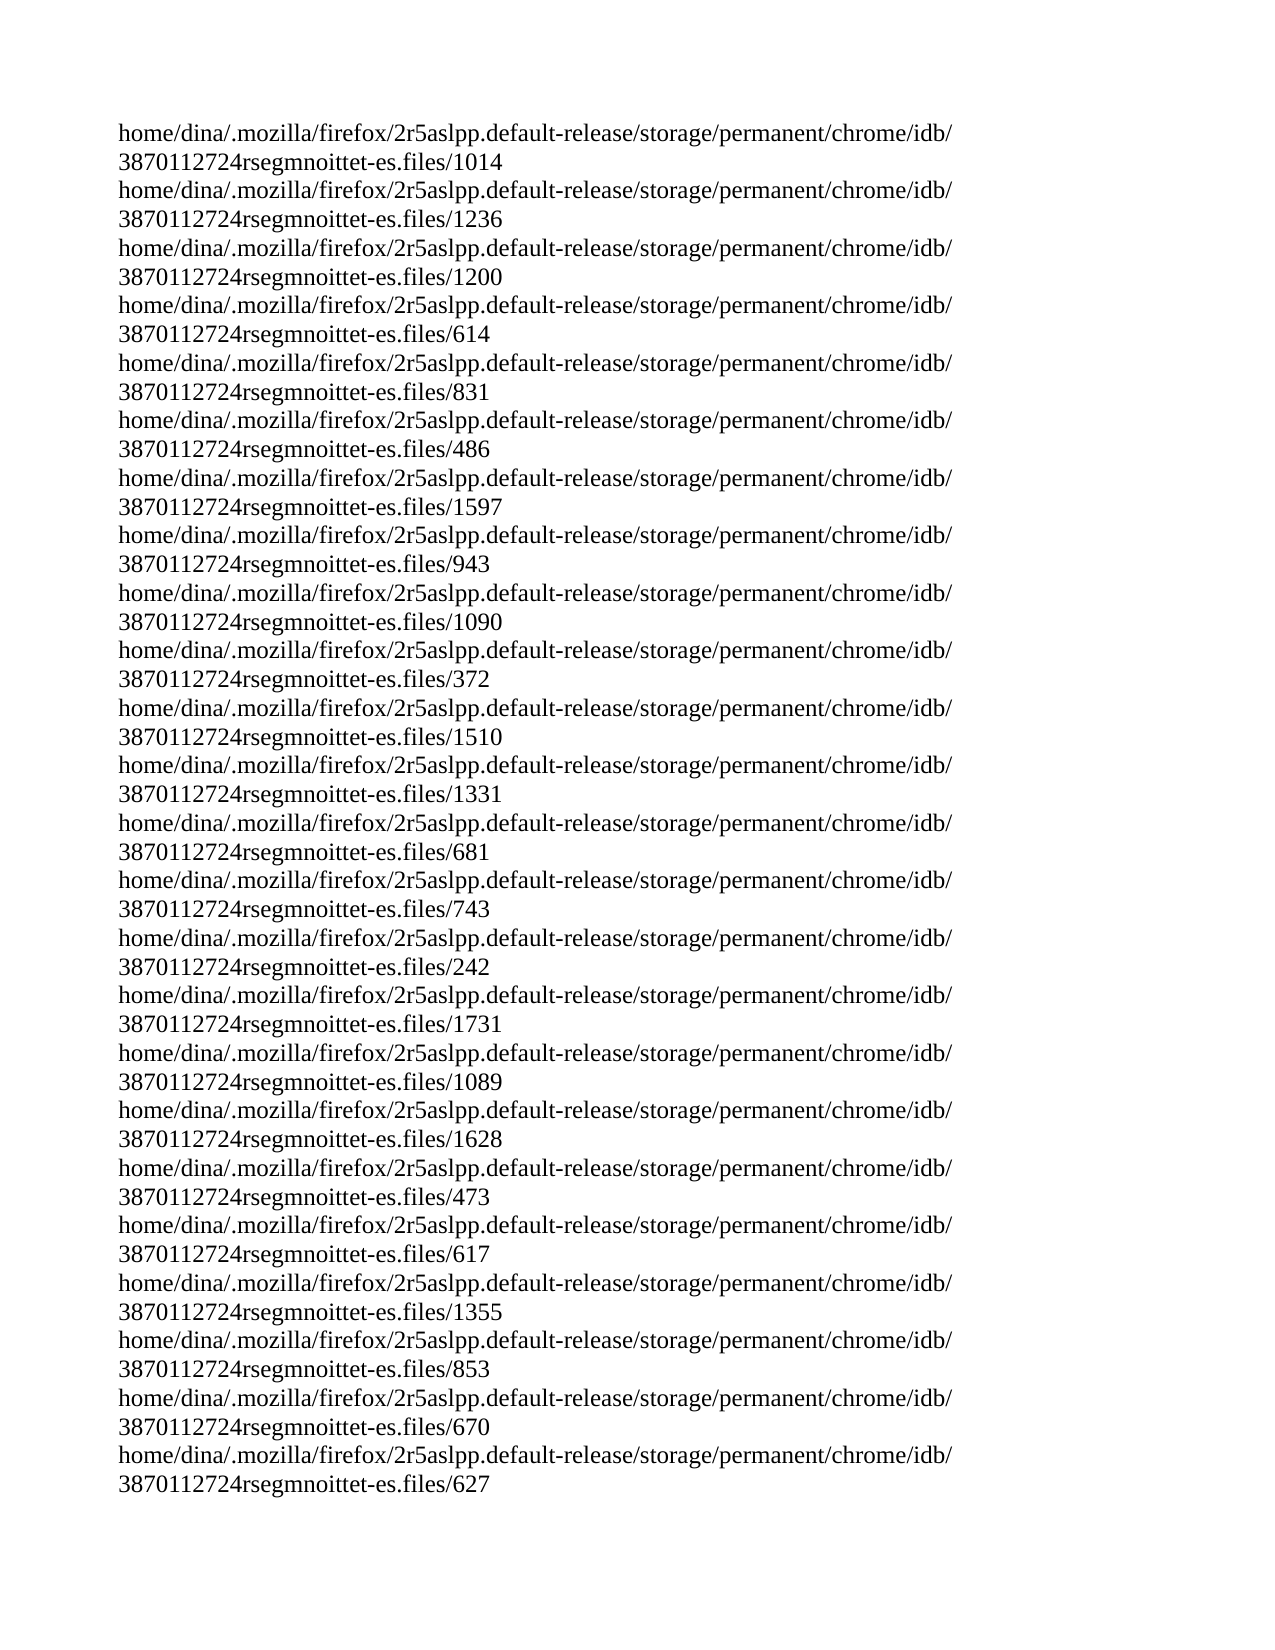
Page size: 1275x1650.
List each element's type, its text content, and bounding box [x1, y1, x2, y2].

text home/dina/.mozilla/firefox/2r5aslpp.default-release/storage/permanent/chrome/idb/3870112724rsegmnoittet-es.files/1628 [118, 1096, 1157, 1153]
text home/dina/.mozilla/firefox/2r5aslpp.default-release/storage/permanent/chrome/idb/3870112724rsegmnoittet-es.files/1089 [118, 1038, 1157, 1096]
text home/dina/.mozilla/firefox/2r5aslpp.default-release/storage/permanent/chrome/idb/3870112724rsegmnoittet-es.files/1200 [118, 233, 1157, 291]
text home/dina/.mozilla/firefox/2r5aslpp.default-release/storage/permanent/chrome/idb/3870112724rsegmnoittet-es.files/670 [118, 1383, 1157, 1441]
text home/dina/.mozilla/firefox/2r5aslpp.default-release/storage/permanent/chrome/idb/3870112724rsegmnoittet-es.files/1331 [118, 751, 1157, 808]
text home/dina/.mozilla/firefox/2r5aslpp.default-release/storage/permanent/chrome/idb/3870112724rsegmnoittet-es.files/681 [118, 808, 1157, 866]
text home/dina/.mozilla/firefox/2r5aslpp.default-release/storage/permanent/chrome/idb/3870112724rsegmnoittet-es.files/372 [118, 636, 1157, 693]
text home/dina/.mozilla/firefox/2r5aslpp.default-release/storage/permanent/chrome/idb/3870112724rsegmnoittet-es.files/627 [118, 1441, 1157, 1498]
text home/dina/.mozilla/firefox/2r5aslpp.default-release/storage/permanent/chrome/idb/3870112724rsegmnoittet-es.files/1090 [118, 578, 1157, 636]
text home/dina/.mozilla/firefox/2r5aslpp.default-release/storage/permanent/chrome/idb/3870112724rsegmnoittet-es.files/614 [118, 291, 1157, 348]
text home/dina/.mozilla/firefox/2r5aslpp.default-release/storage/permanent/chrome/idb/3870112724rsegmnoittet-es.files/1731 [118, 981, 1157, 1038]
text home/dina/.mozilla/firefox/2r5aslpp.default-release/storage/permanent/chrome/idb/3870112724rsegmnoittet-es.files/617 [118, 1211, 1157, 1268]
text home/dina/.mozilla/firefox/2r5aslpp.default-release/storage/permanent/chrome/idb/3870112724rsegmnoittet-es.files/242 [118, 923, 1157, 981]
text home/dina/.mozilla/firefox/2r5aslpp.default-release/storage/permanent/chrome/idb/3870112724rsegmnoittet-es.files/1236 [118, 176, 1157, 233]
text home/dina/.mozilla/firefox/2r5aslpp.default-release/storage/permanent/chrome/idb/3870112724rsegmnoittet-es.files/473 [118, 1153, 1157, 1211]
text home/dina/.mozilla/firefox/2r5aslpp.default-release/storage/permanent/chrome/idb/3870112724rsegmnoittet-es.files/1510 [118, 693, 1157, 751]
text home/dina/.mozilla/firefox/2r5aslpp.default-release/storage/permanent/chrome/idb/3870112724rsegmnoittet-es.files/1355 [118, 1268, 1157, 1326]
text home/dina/.mozilla/firefox/2r5aslpp.default-release/storage/permanent/chrome/idb/3870112724rsegmnoittet-es.files/853 [118, 1326, 1157, 1383]
text home/dina/.mozilla/firefox/2r5aslpp.default-release/storage/permanent/chrome/idb/3870112724rsegmnoittet-es.files/1014 [118, 118, 1157, 176]
text home/dina/.mozilla/firefox/2r5aslpp.default-release/storage/permanent/chrome/idb/3870112724rsegmnoittet-es.files/1597 [118, 463, 1157, 521]
text home/dina/.mozilla/firefox/2r5aslpp.default-release/storage/permanent/chrome/idb/3870112724rsegmnoittet-es.files/943 [118, 521, 1157, 578]
text home/dina/.mozilla/firefox/2r5aslpp.default-release/storage/permanent/chrome/idb/3870112724rsegmnoittet-es.files/743 [118, 866, 1157, 923]
text home/dina/.mozilla/firefox/2r5aslpp.default-release/storage/permanent/chrome/idb/3870112724rsegmnoittet-es.files/831 [118, 348, 1157, 406]
text home/dina/.mozilla/firefox/2r5aslpp.default-release/storage/permanent/chrome/idb/3870112724rsegmnoittet-es.files/486 [118, 406, 1157, 463]
